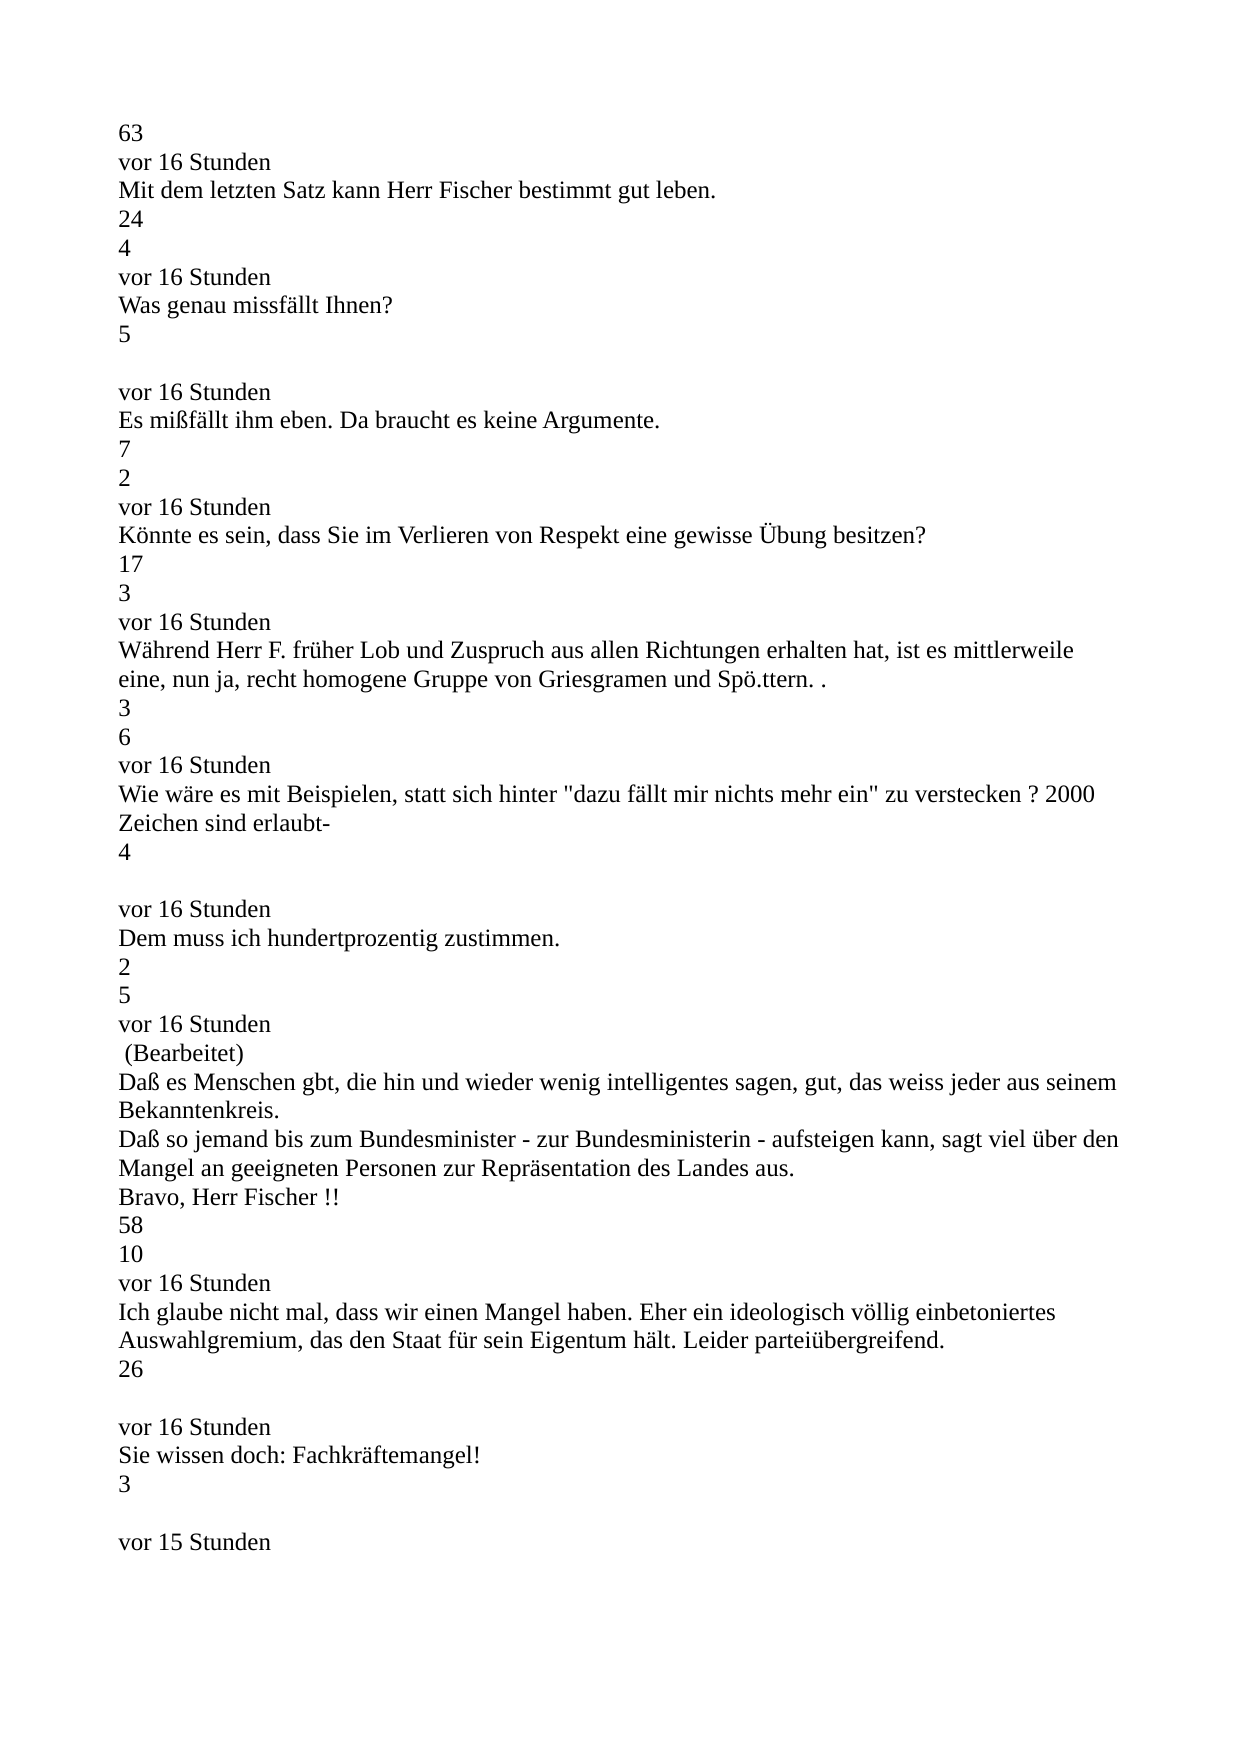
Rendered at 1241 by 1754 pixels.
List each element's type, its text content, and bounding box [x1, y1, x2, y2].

text 3 [118, 1469, 1122, 1498]
text vor 16 Stunden [118, 1009, 1122, 1038]
text 5 [118, 981, 1122, 1009]
text 4 [118, 233, 1122, 262]
text vor 16 Stunden [118, 607, 1122, 636]
text Daß es Menschen gbt, die hin und wieder wenig intelligentes sagen, gut, das weiss jeder aus seinem Bekanntenkreis. [118, 1067, 1122, 1124]
text Es mißfällt ihm eben. Da braucht es keine Argumente. [118, 406, 1122, 434]
text vor 16 Stunden [118, 147, 1122, 176]
text 6 [118, 722, 1122, 751]
text 58 [118, 1211, 1122, 1239]
text Während Herr F. früher Lob und Zuspruch aus allen Richtungen erhalten hat, ist es mittlerweile eine, nun ja, recht homogene Gruppe von Griesgramen und Spö.ttern. . [118, 636, 1122, 693]
text 2 [118, 463, 1122, 492]
text 63 [118, 118, 1122, 147]
text vor 16 Stunden [118, 1268, 1122, 1297]
text Sie wissen doch: Fachkräftemangel! [118, 1441, 1122, 1469]
text vor 16 Stunden [118, 1412, 1122, 1441]
text vor 16 Stunden [118, 492, 1122, 521]
text Könnte es sein, dass Sie im Verlieren von Respekt eine gewisse Übung besitzen? [118, 521, 1122, 549]
text 3 [118, 693, 1122, 722]
text Mit dem letzten Satz kann Herr Fischer bestimmt gut leben. [118, 176, 1122, 204]
text vor 15 Stunden [118, 1527, 1122, 1556]
text Bravo, Herr Fischer !! [118, 1182, 1122, 1211]
text Dem muss ich hundertprozentig zustimmen. [118, 923, 1122, 952]
text 26 [118, 1354, 1122, 1383]
text Wie wäre es mit Beispielen, statt sich hinter "dazu fällt mir nichts mehr ein" zu verstecken ? 2000 Zeichen sind erlaubt- [118, 779, 1122, 837]
text 3 [118, 578, 1122, 607]
text (Bearbeitet) [118, 1038, 1122, 1067]
text vor 16 Stunden [118, 894, 1122, 923]
text 17 [118, 549, 1122, 578]
text 10 [118, 1239, 1122, 1268]
text vor 16 Stunden [118, 377, 1122, 406]
text 24 [118, 204, 1122, 233]
text 5 [118, 319, 1122, 348]
text vor 16 Stunden [118, 262, 1122, 291]
text Ich glaube nicht mal, dass wir einen Mangel haben. Eher ein ideologisch völlig einbetoniertes Auswahlgremium, das den Staat für sein Eigentum hält. Leider parteiübergreifend. [118, 1297, 1122, 1354]
text 2 [118, 952, 1122, 981]
text 4 [118, 837, 1122, 866]
text vor 16 Stunden [118, 751, 1122, 779]
text Daß so jemand bis zum Bundesminister - zur Bundesministerin - aufsteigen kann, sagt viel über den Mangel an geeigneten Personen zur Repräsentation des Landes aus. [118, 1124, 1122, 1182]
text Was genau missfällt Ihnen? [118, 291, 1122, 319]
text 7 [118, 434, 1122, 463]
